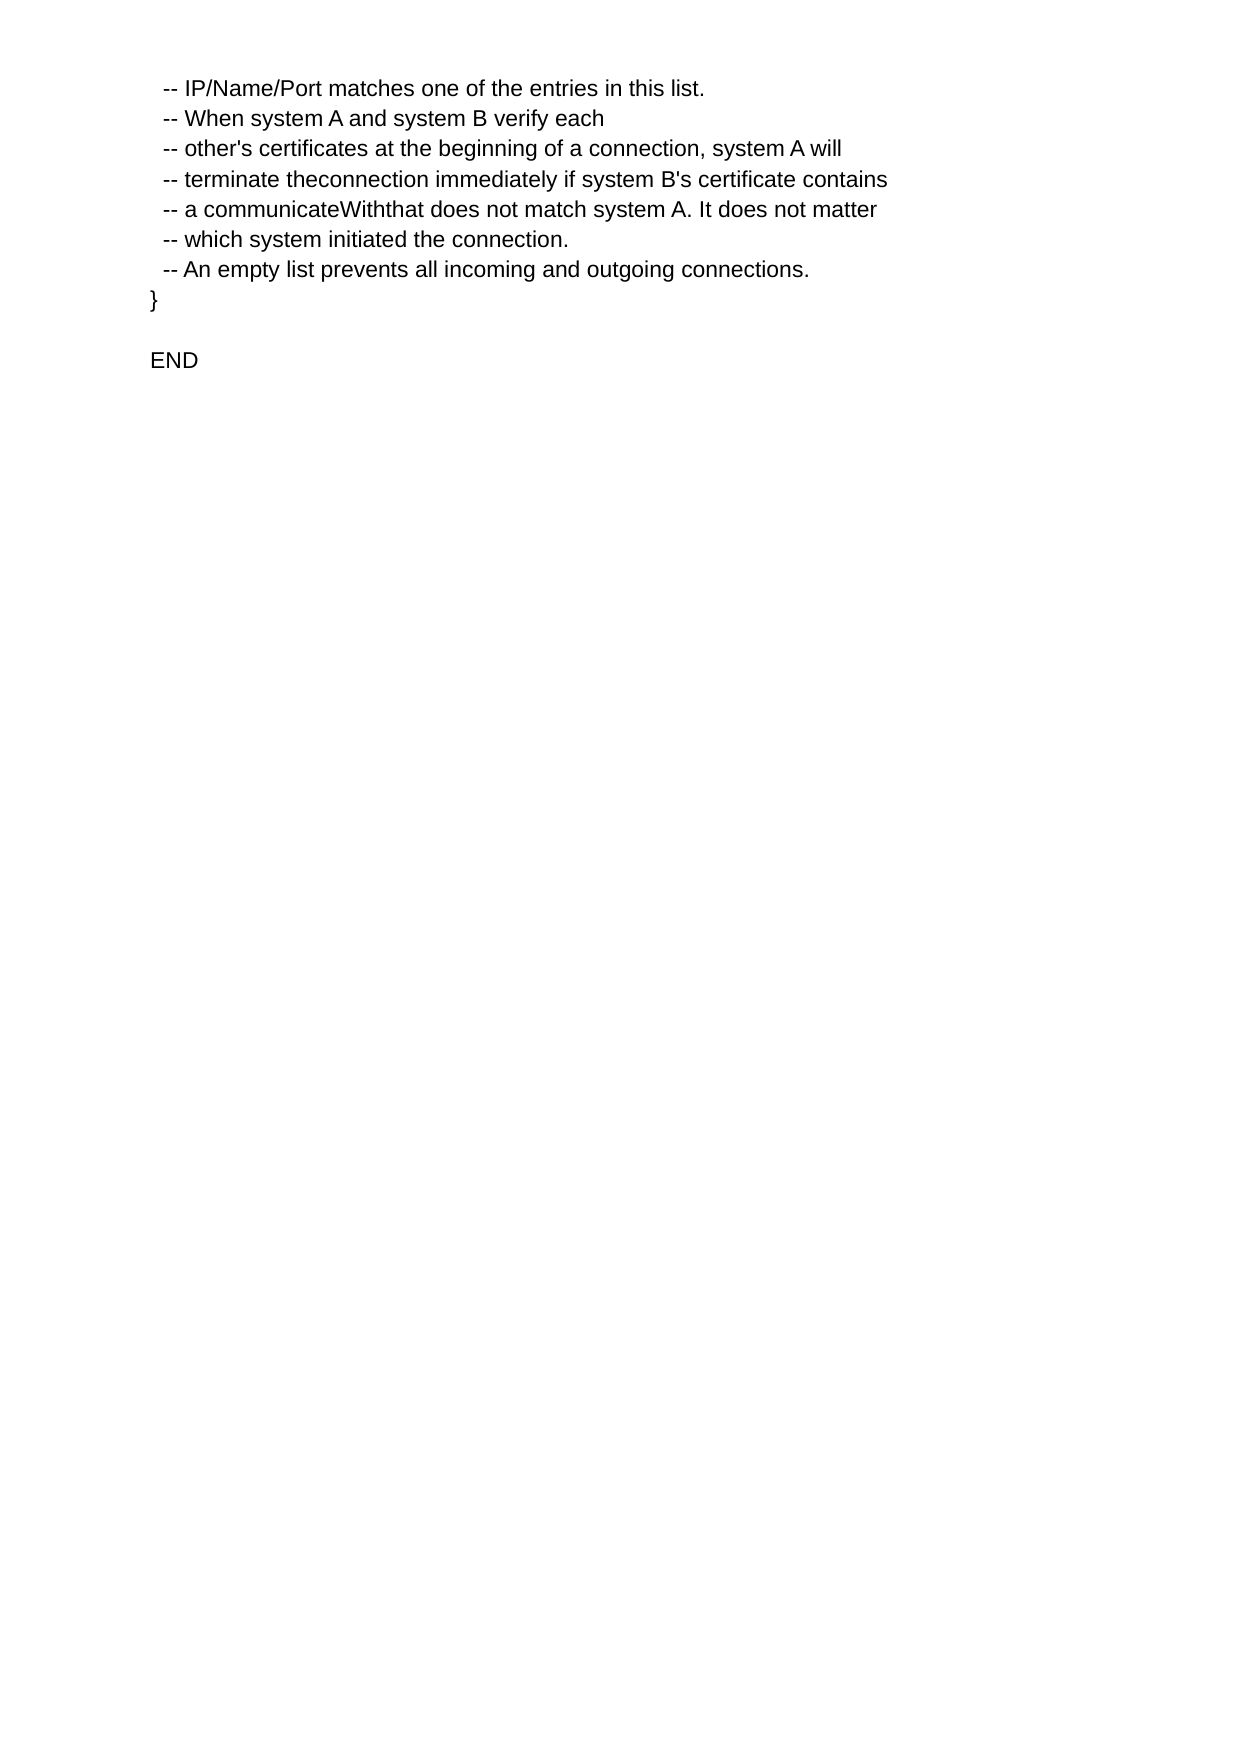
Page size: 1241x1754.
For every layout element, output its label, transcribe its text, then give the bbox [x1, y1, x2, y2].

text -- An empty list prevents all incoming and outgoing connections. } END [150, 256, 1165, 403]
text -- terminate theconnection immediately if system B's certificate contains [150, 166, 1165, 192]
text -- other's certificates at the beginning of a connection, system A will [150, 135, 1165, 162]
text -- When system A and system B verify each [150, 105, 1165, 132]
text -- IP/Name/Port matches one of the entries in this list. [150, 75, 1165, 101]
text -- a communicateWiththat does not match system A. It does not matter [150, 196, 1165, 222]
text -- which system initiated the connection. [150, 226, 1165, 252]
